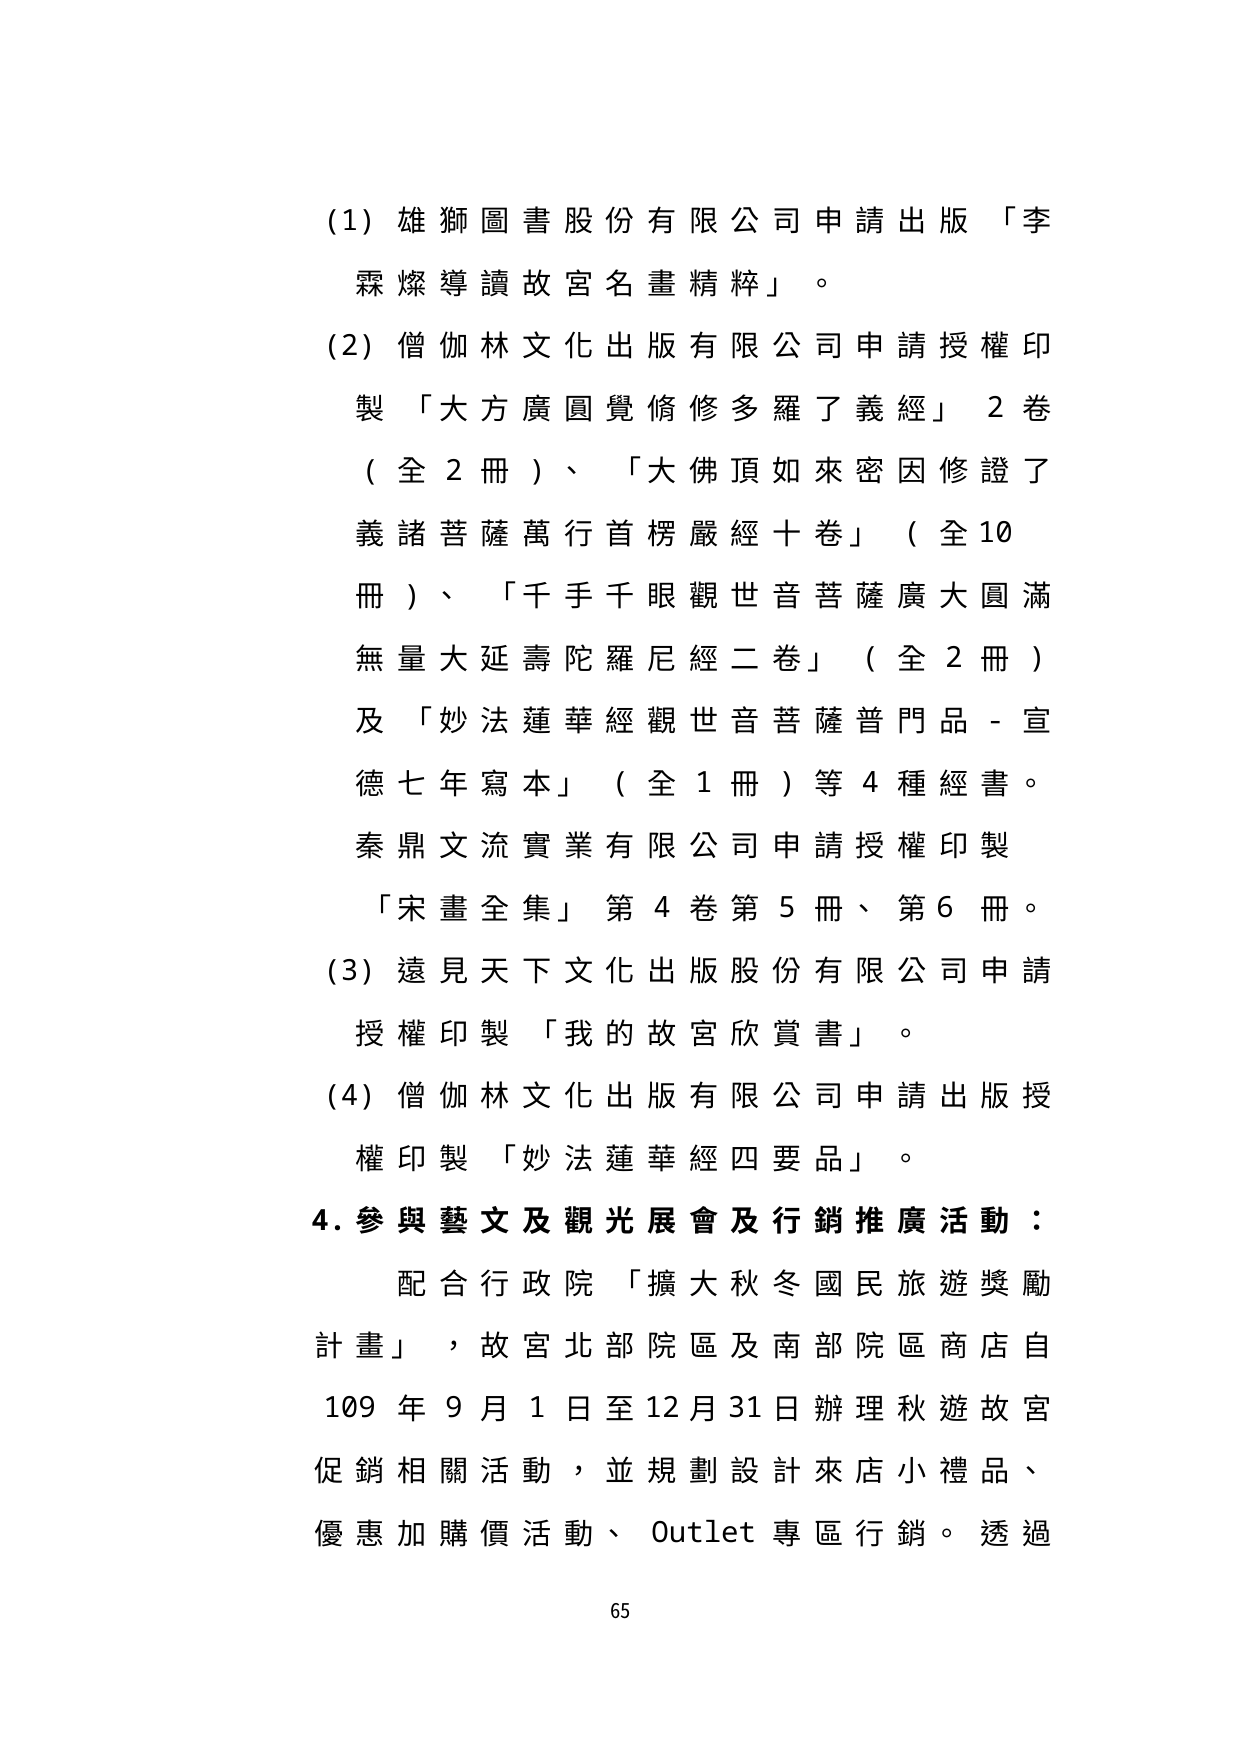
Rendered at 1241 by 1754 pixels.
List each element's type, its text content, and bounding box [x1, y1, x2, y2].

text 4.參與藝文及觀光展會及行銷推廣活動： [271, 1177, 1058, 1240]
text (1)雄獅圖書股份有限公司申請出版「李霖燦導讀故宮名畫精粹」。 [301, 177, 1058, 302]
text (4)僧伽林文化出版有限公司申請出版授權印製「妙法蓮華經四要品」。 [301, 1052, 1058, 1177]
text (2)僧伽林文化出版有限公司申請授權印製「大方廣圓覺脩修多羅了義經」2卷(全2冊)、「大佛頂如來密因修證了義諸菩薩萬行首楞嚴經十卷」(全10冊)、「千手千眼觀世音菩薩廣大圓滿無量大延壽陀羅尼經二卷」(全2冊)及「妙法蓮華經觀世音菩薩普門品-宣德七年寫本」(全1冊)等4種經書。秦鼎文流實業有限公司申請授權印製「宋畫全集」第4卷第5冊、第6 冊。 [301, 302, 1058, 927]
text 配合行政院「擴大秋冬國民旅遊獎勵計畫」，故宮北部院區及南部院區商店自109年9月1日至12月31日辦理秋遊故宮促銷相關活動，並規劃設計來店小禮品、優惠加購價活動、Outlet專區行銷。透過 [301, 1240, 1058, 1552]
text (3)遠見天下文化出版股份有限公司申請授權印製「我的故宮欣賞書」。 [301, 927, 1058, 1052]
